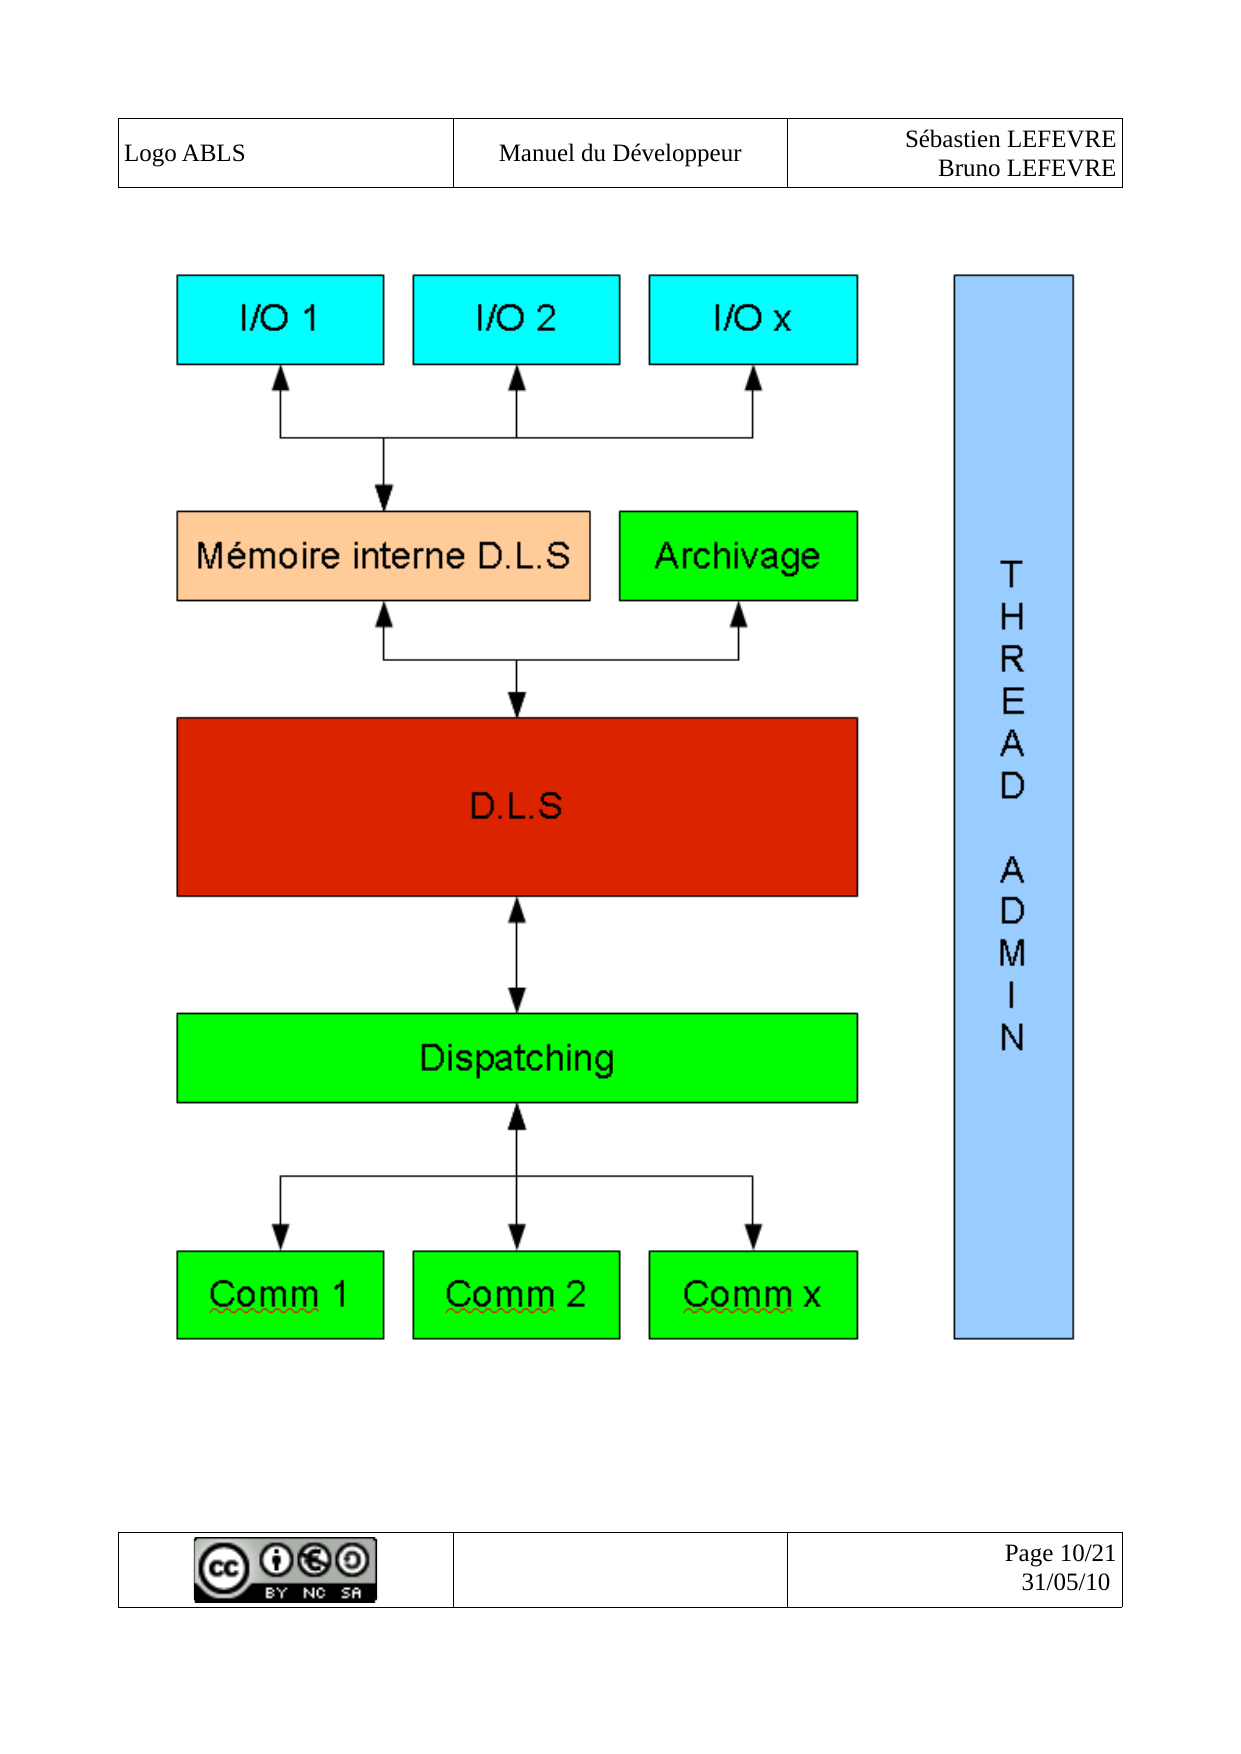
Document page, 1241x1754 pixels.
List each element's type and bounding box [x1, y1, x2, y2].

picture [193, 1537, 378, 1603]
picture [147, 245, 1093, 1368]
